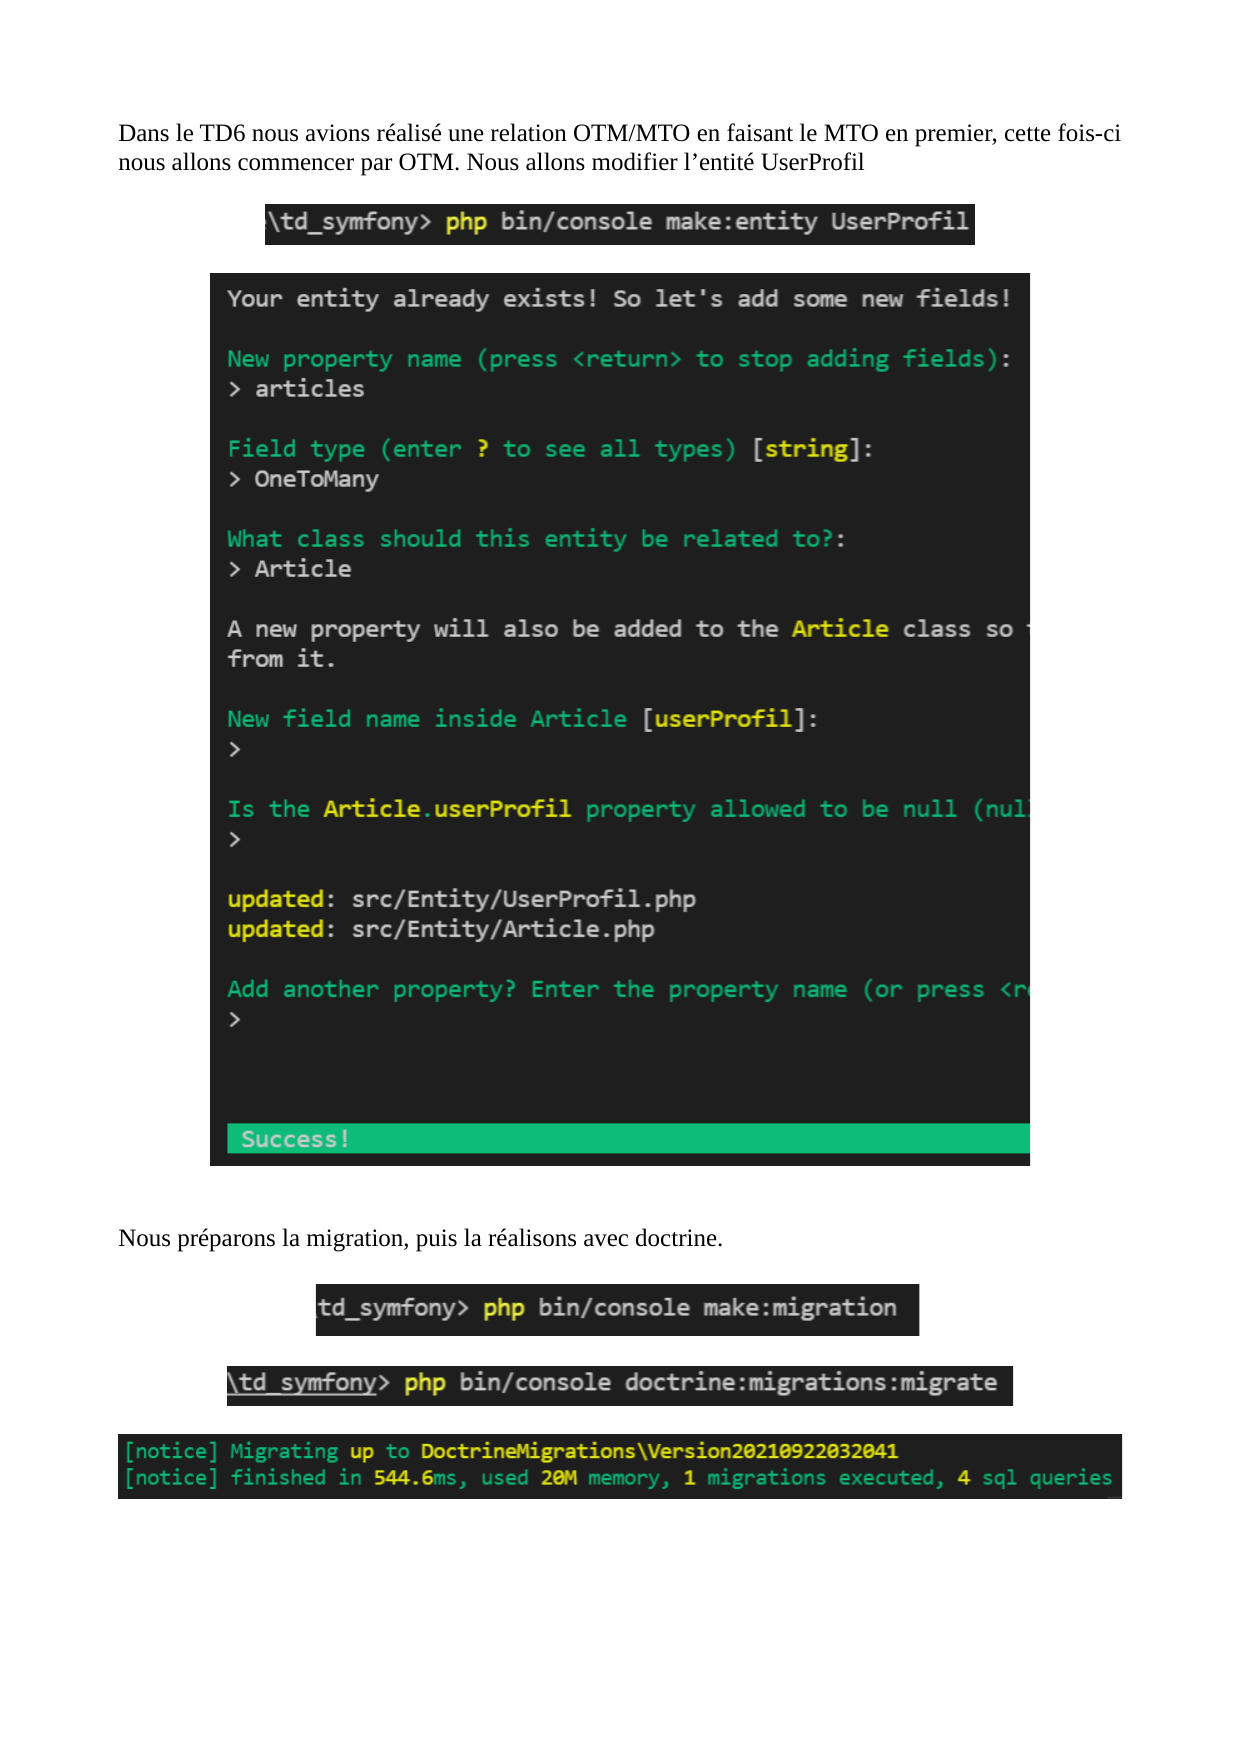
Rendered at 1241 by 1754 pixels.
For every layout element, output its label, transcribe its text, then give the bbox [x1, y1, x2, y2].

picture [265, 204, 975, 245]
picture [315, 1284, 920, 1336]
text Dans le TD6 nous avions réalisé une relation OTM/MTO en faisant le MTO en premier, cette fois-ci nous allons commencer par OTM. Nous allons modifier l’entité UserProfil [118, 118, 1122, 176]
text Nous préparons la migration, puis la réalisons avec doctrine. [118, 1223, 1122, 1252]
picture [118, 1434, 1123, 1499]
picture [210, 273, 1030, 1166]
picture [227, 1366, 1014, 1406]
